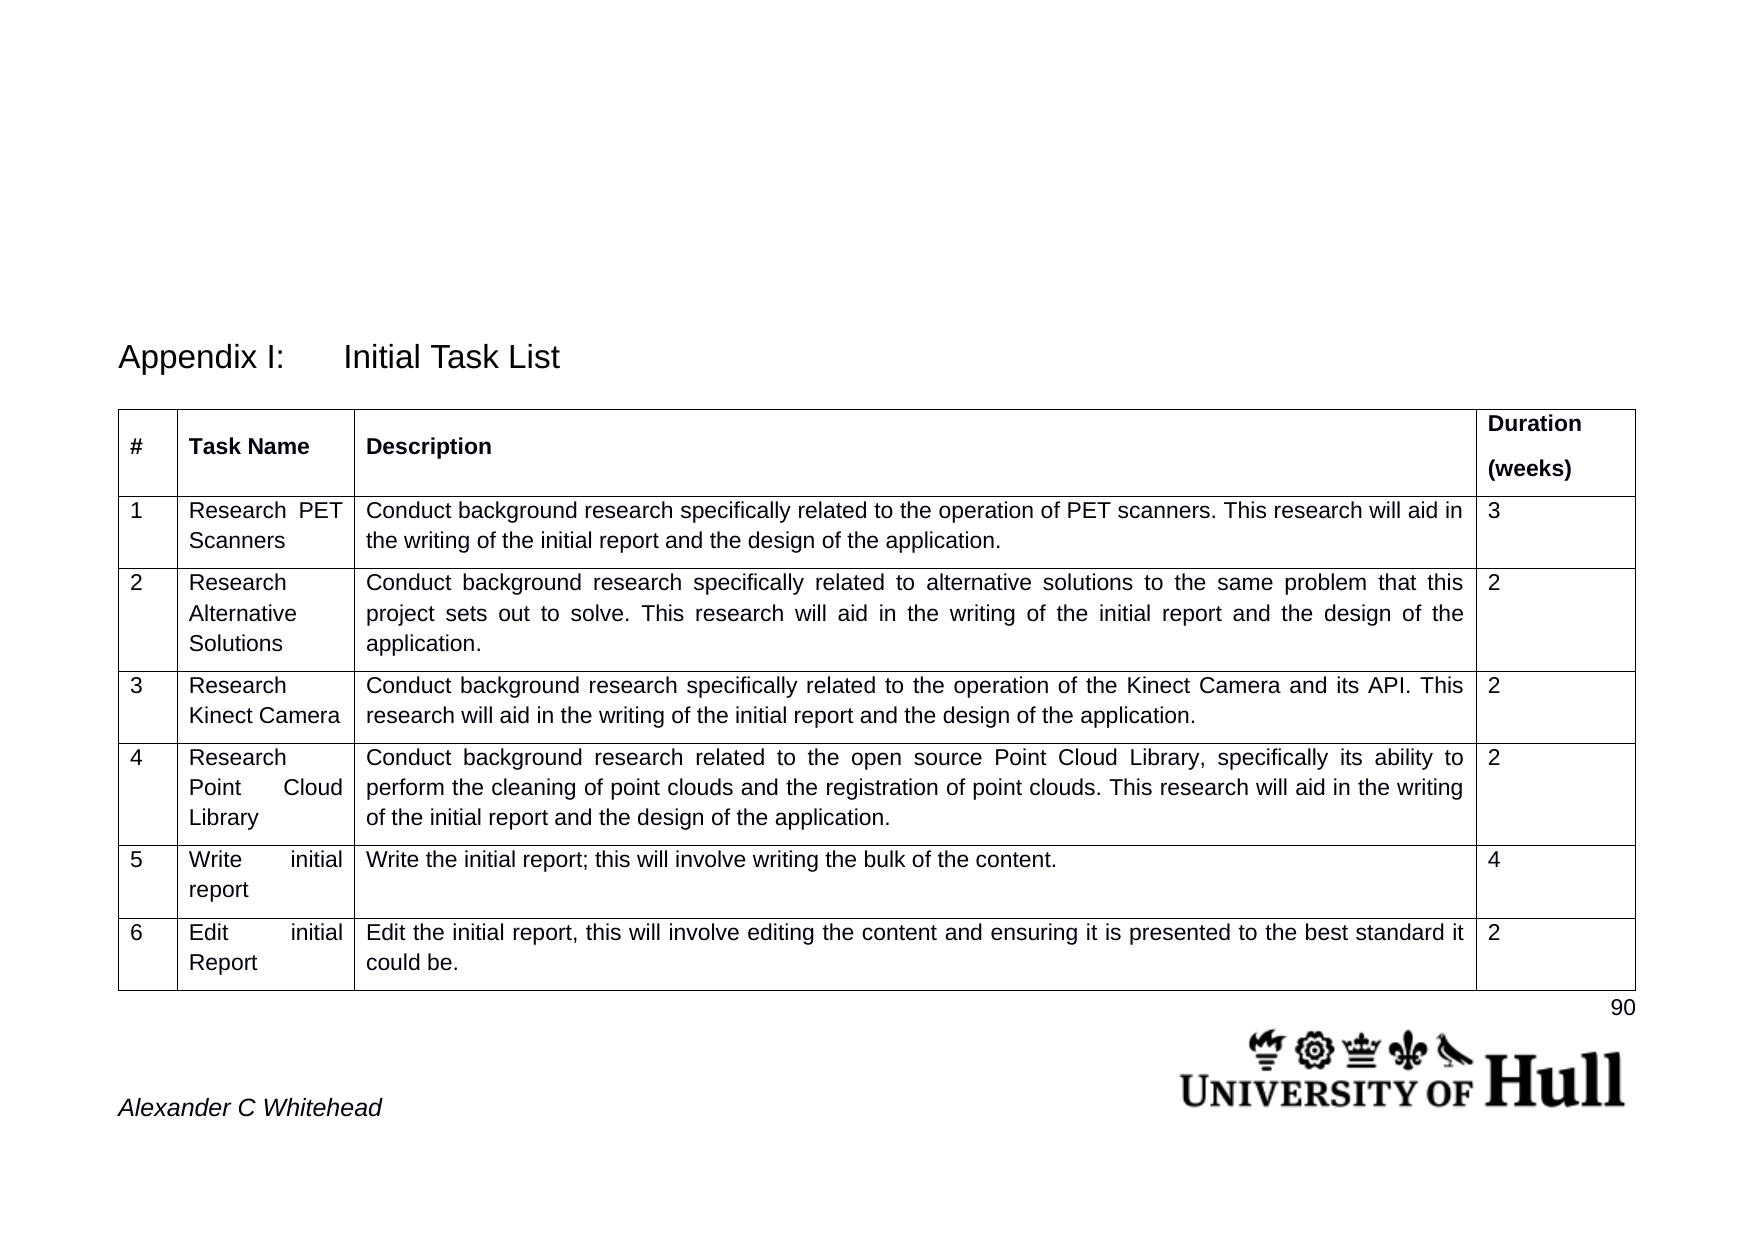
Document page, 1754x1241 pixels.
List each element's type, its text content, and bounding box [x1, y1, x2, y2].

table_cell 2 [1477, 569, 1635, 671]
table_cell Conduct background research related to the open source Point Cloud Library, specifically its ability to perform the cleaning of point clouds and the registration of point clouds. This research will aid in the writing of the initial report and the design of the application. [355, 744, 1476, 845]
table_cell Edit initial Report [178, 919, 354, 989]
table_cell 2 [1477, 744, 1635, 845]
table_cell 4 [119, 744, 177, 845]
table_cell Edit the initial report, this will involve editing the content and ensuring it is presented to the best standard it could be. [355, 919, 1476, 989]
table_header Task Name [178, 410, 354, 496]
subtitle Initial Task List [118, 337, 1636, 376]
table_cell 2 [119, 569, 177, 671]
table_cell 2 [1477, 919, 1635, 989]
table_cell 2 [1477, 672, 1635, 743]
table_cell Research Point Cloud Library [178, 744, 354, 845]
table_cell 5 [119, 846, 177, 917]
table_cell 6 [119, 919, 177, 989]
table_header Duration (weeks) [1477, 410, 1635, 496]
picture [1173, 1020, 1634, 1117]
table_cell Research PET Scanners [178, 497, 354, 568]
table_cell Conduct background research specifically related to alternative solutions to the same problem that this project sets out to solve. This research will aid in the writing of the initial report and the design of the application. [355, 569, 1476, 671]
table_cell Research Alternative Solutions [178, 569, 354, 671]
table_cell 1 [119, 497, 177, 568]
table_cell Write the initial report; this will involve writing the bulk of the content. [355, 846, 1476, 917]
table_cell Conduct background research specifically related to the operation of PET scanners. This research will aid in the writing of the initial report and the design of the application. [355, 497, 1476, 568]
table_header # [119, 410, 177, 496]
table_cell 4 [1477, 846, 1635, 917]
table_cell 3 [119, 672, 177, 743]
table_cell Write initial report [178, 846, 354, 917]
table_cell Conduct background research specifically related to the operation of the Kinect Camera and its API. This research will aid in the writing of the initial report and the design of the application. [355, 672, 1476, 743]
table_cell Research Kinect Camera [178, 672, 354, 743]
table_header Description [355, 410, 1476, 496]
table_cell 3 [1477, 497, 1635, 568]
